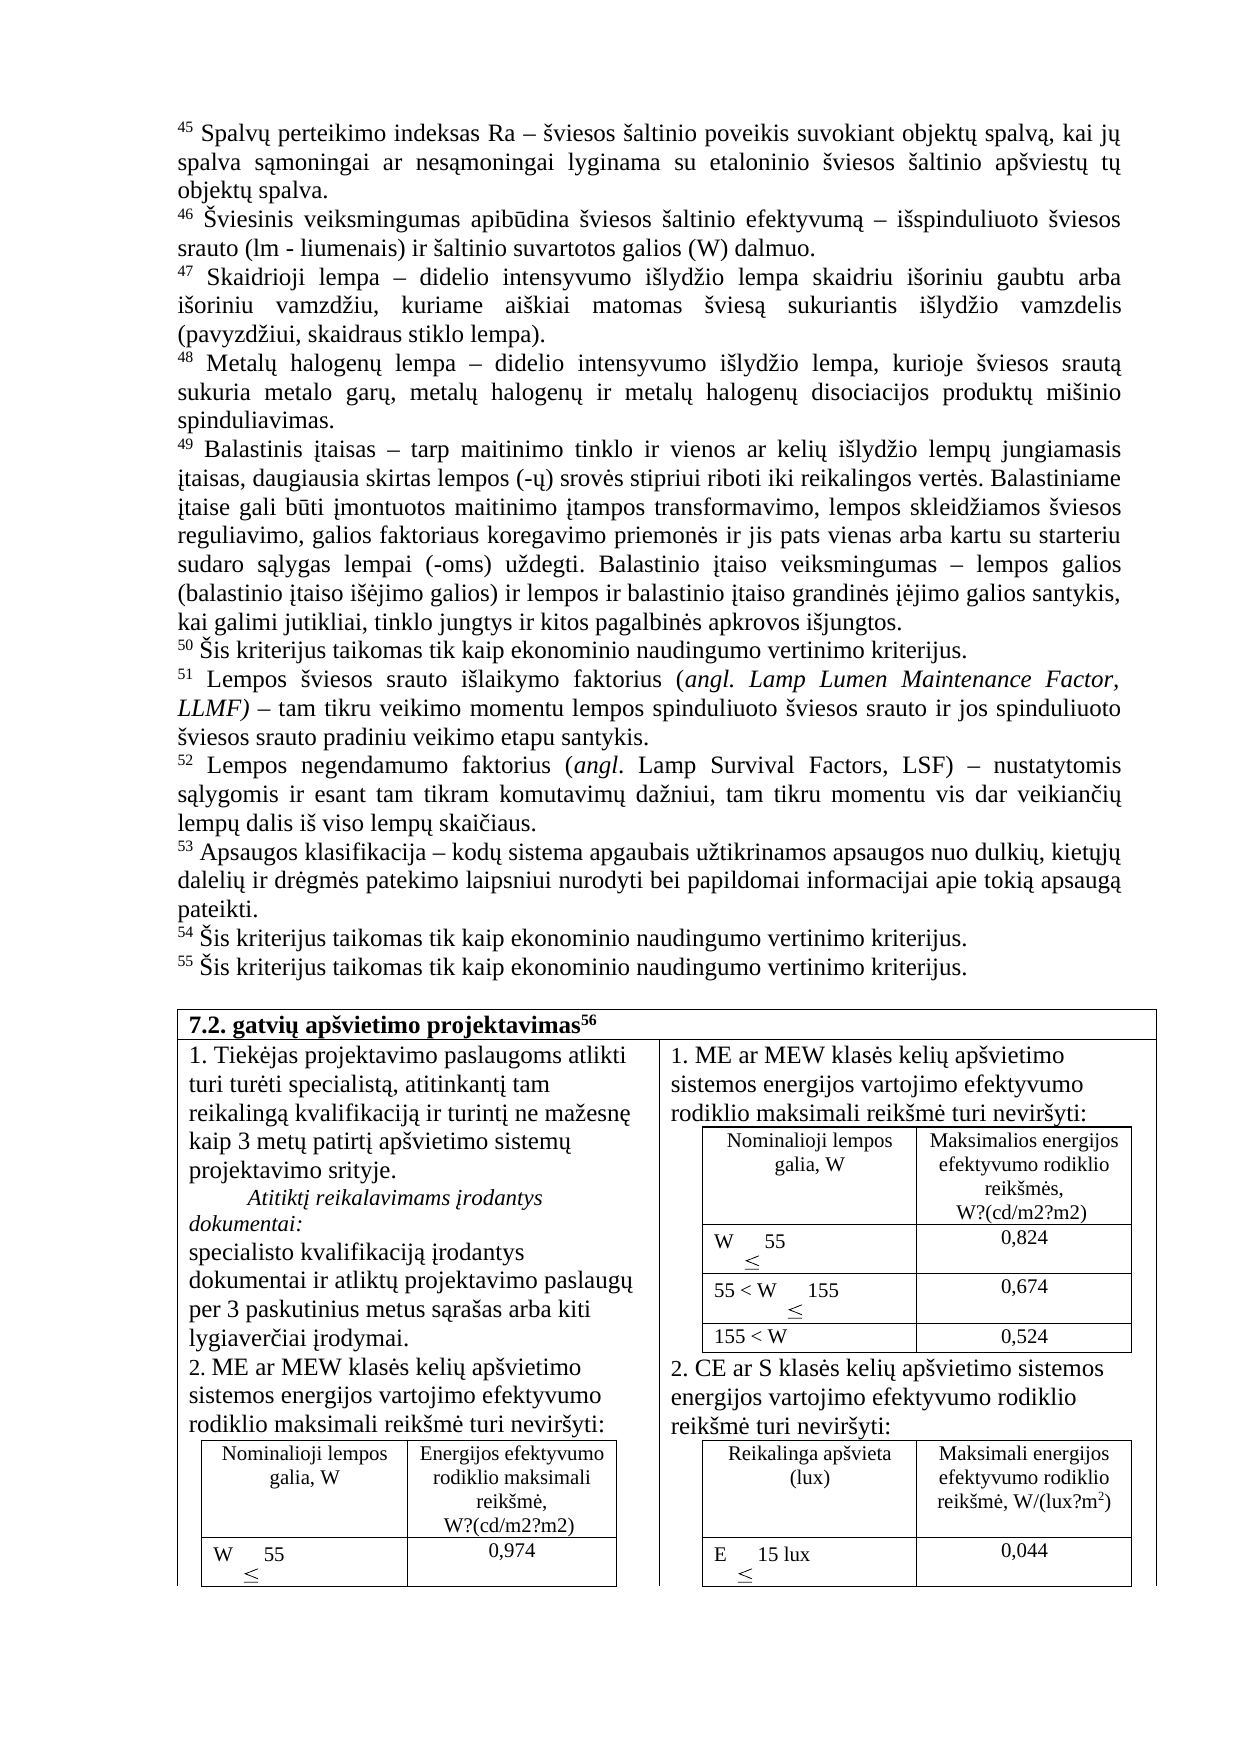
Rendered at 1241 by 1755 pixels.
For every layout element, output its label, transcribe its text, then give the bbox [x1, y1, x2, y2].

table_cell 0,824 [917, 1225, 1131, 1273]
table_cell [178, 1537, 201, 1586]
table_cell Maksimali energijos efektyvumo rodiklio reikšmė, W/(lux?m2) [917, 1441, 1131, 1537]
table_cell [660, 1126, 702, 1224]
table_cell [1132, 1126, 1156, 1224]
table_cell [660, 1224, 702, 1273]
table_cell 0,524 [917, 1324, 1131, 1352]
table_cell Maksimalios energijos efektyvumo rodiklio reikšmės, W?(cd/m2?m2) [917, 1128, 1131, 1224]
text 54 Šis kriterijus taikomas tik kaip ekonominio naudingumo vertinimo kriterijus. [177, 923, 1122, 952]
table_header 7.2. gatvių apšvietimo projektavimas56 [178, 1010, 1132, 1039]
text 47 Skaidrioji lempa – didelio intensyvumo išlydžio lempa skaidriu išoriniu gaubtu arba išoriniu vamzdžiu, kuriame aiškiai matomas šviesą sukuriantis išlydžio vamzdelis (pavyzdžiui, skaidraus stiklo lempa). [177, 262, 1122, 348]
text 45 Spalvų perteikimo indeksas Ra – šviesos šaltinio poveikis suvokiant objektų spalvą, kai jų spalva sąmoningai ar nesąmoningai lyginama su etaloninio šviesos šaltinio apšviestų tų objektų spalva. [177, 118, 1122, 204]
table_cell Energijos efektyvumo rodiklio maksimali reikšmė, W?(cd/m2?m2) [408, 1441, 616, 1537]
table_cell 155 < W [703, 1324, 916, 1352]
text 55 Šis kriterijus taikomas tik kaip ekonominio naudingumo vertinimo kriterijus. [177, 952, 1122, 981]
table_cell 55 < W <= 155 [703, 1274, 916, 1322]
table_cell [1132, 1537, 1156, 1586]
text 46 Šviesinis veiksmingumas apibūdina šviesos šaltinio efektyvumą – išspinduliuoto šviesos srauto (lm - liumenais) ir šaltinio suvartotos galios (W) dalmuo. [177, 204, 1122, 262]
text 51 Lempos šviesos srauto išlaikymo faktorius (angl. Lamp Lumen Maintenance Factor, LLMF) – tam tikru veikimo momentu lempos spinduliuoto šviesos srauto ir jos spinduliuoto šviesos srauto pradiniu veikimo etapu santykis. [177, 664, 1122, 751]
table_cell [660, 1440, 702, 1537]
table_cell 1. Tiekėjas projektavimo paslaugoms atlikti turi turėti specialistą, atitinkantį tam reikalingą kvalifikaciją ir turintį ne mažesnę kaip 3 metų patirtį apšvietimo sistemų projektavimo srityje. Atitiktį reikalavimams įrodantys dokumentai: specialisto kvalifikaciją įrodantys dokumentai ir atliktų projektavimo paslaugų per 3 paskutinius metus sąrašas arba kiti lygiaverčiai įrodymai. 2. ME ar MEW klasės kelių apšvietimo sistemos energijos vartojimo efektyvumo rodiklio maksimali reikšmė turi neviršyti: [178, 1040, 659, 1439]
table_cell [660, 1537, 702, 1586]
table_cell [178, 1440, 201, 1537]
text 50 Šis kriterijus taikomas tik kaip ekonominio naudingumo vertinimo kriterijus. [177, 636, 1122, 664]
table_cell [1132, 1440, 1156, 1537]
table_cell [660, 1323, 702, 1352]
table_cell W <= 55 [703, 1225, 916, 1273]
table_cell E <= 15 lux [703, 1538, 916, 1586]
text 53 Apsaugos klasifikacija – kodų sistema apgaubais užtikrinamos apsaugos nuo dulkių, kietųjų dalelių ir drėgmės patekimo laipsniui nurodyti bei papildomai informacijai apie tokią apsaugą pateikti. [177, 837, 1122, 923]
table_cell W <= 55 [202, 1538, 407, 1586]
table_cell [1132, 1273, 1156, 1322]
table_cell [617, 1440, 659, 1537]
text 52 Lempos negendamumo faktorius (angl. Lamp Survival Factors, LSF) – nustatytomis sąlygomis ir esant tam tikram komutavimų dažniui, tam tikru momentu vis dar veikiančių lempų dalis iš viso lempų skaičiaus. [177, 751, 1122, 837]
table_cell 1. ME ar MEW klasės kelių apšvietimo sistemos energijos vartojimo efektyvumo rodiklio maksimali reikšmė turi neviršyti: [660, 1040, 1156, 1126]
table_cell 2. CE ar S klasės kelių apšvietimo sistemos energijos vartojimo efektyvumo rodiklio reikšmė turi neviršyti: [660, 1352, 1156, 1439]
table_cell Reikalinga apšvieta (lux) [703, 1441, 916, 1537]
table_cell [660, 1273, 702, 1322]
table_cell Nominalioji lempos galia, W [703, 1128, 916, 1224]
table_cell [1132, 1224, 1156, 1273]
table_cell [617, 1537, 659, 1586]
table_cell [1132, 1323, 1156, 1352]
table_cell Nominalioji lempos galia, W [202, 1441, 407, 1537]
text 48 Metalų halogenų lempa – didelio intensyvumo išlydžio lempa, kurioje šviesos srautą sukuria metalo garų, metalų halogenų ir metalų halogenų disociacijos produktų mišinio spinduliavimas. [177, 348, 1122, 434]
table_cell 0,974 [408, 1538, 616, 1586]
table_cell 0,674 [917, 1274, 1131, 1322]
text 49 Balastinis įtaisas – tarp maitinimo tinklo ir vienos ar kelių išlydžio lempų jungiamasis įtaisas, daugiausia skirtas lempos (-ų) srovės stipriui riboti iki reikalingos vertės. Balastiniame įtaise gali būti įmontuotos maitinimo įtampos transformavimo, lempos skleidžiamos šviesos reguliavimo, galios faktoriaus koregavimo priemonės ir jis pats vienas arba kartu su starteriu sudaro sąlygas lempai (-oms) uždegti. Balastinio įtaiso veiksmingumas – lempos galios (balastinio įtaiso išėjimo galios) ir lempos ir balastinio įtaiso grandinės įėjimo galios santykis, kai galimi jutikliai, tinklo jungtys ir kitos pagalbinės apkrovos išjungtos. [177, 434, 1122, 636]
table_header [1132, 1010, 1156, 1039]
table_cell 0,044 [917, 1538, 1131, 1586]
